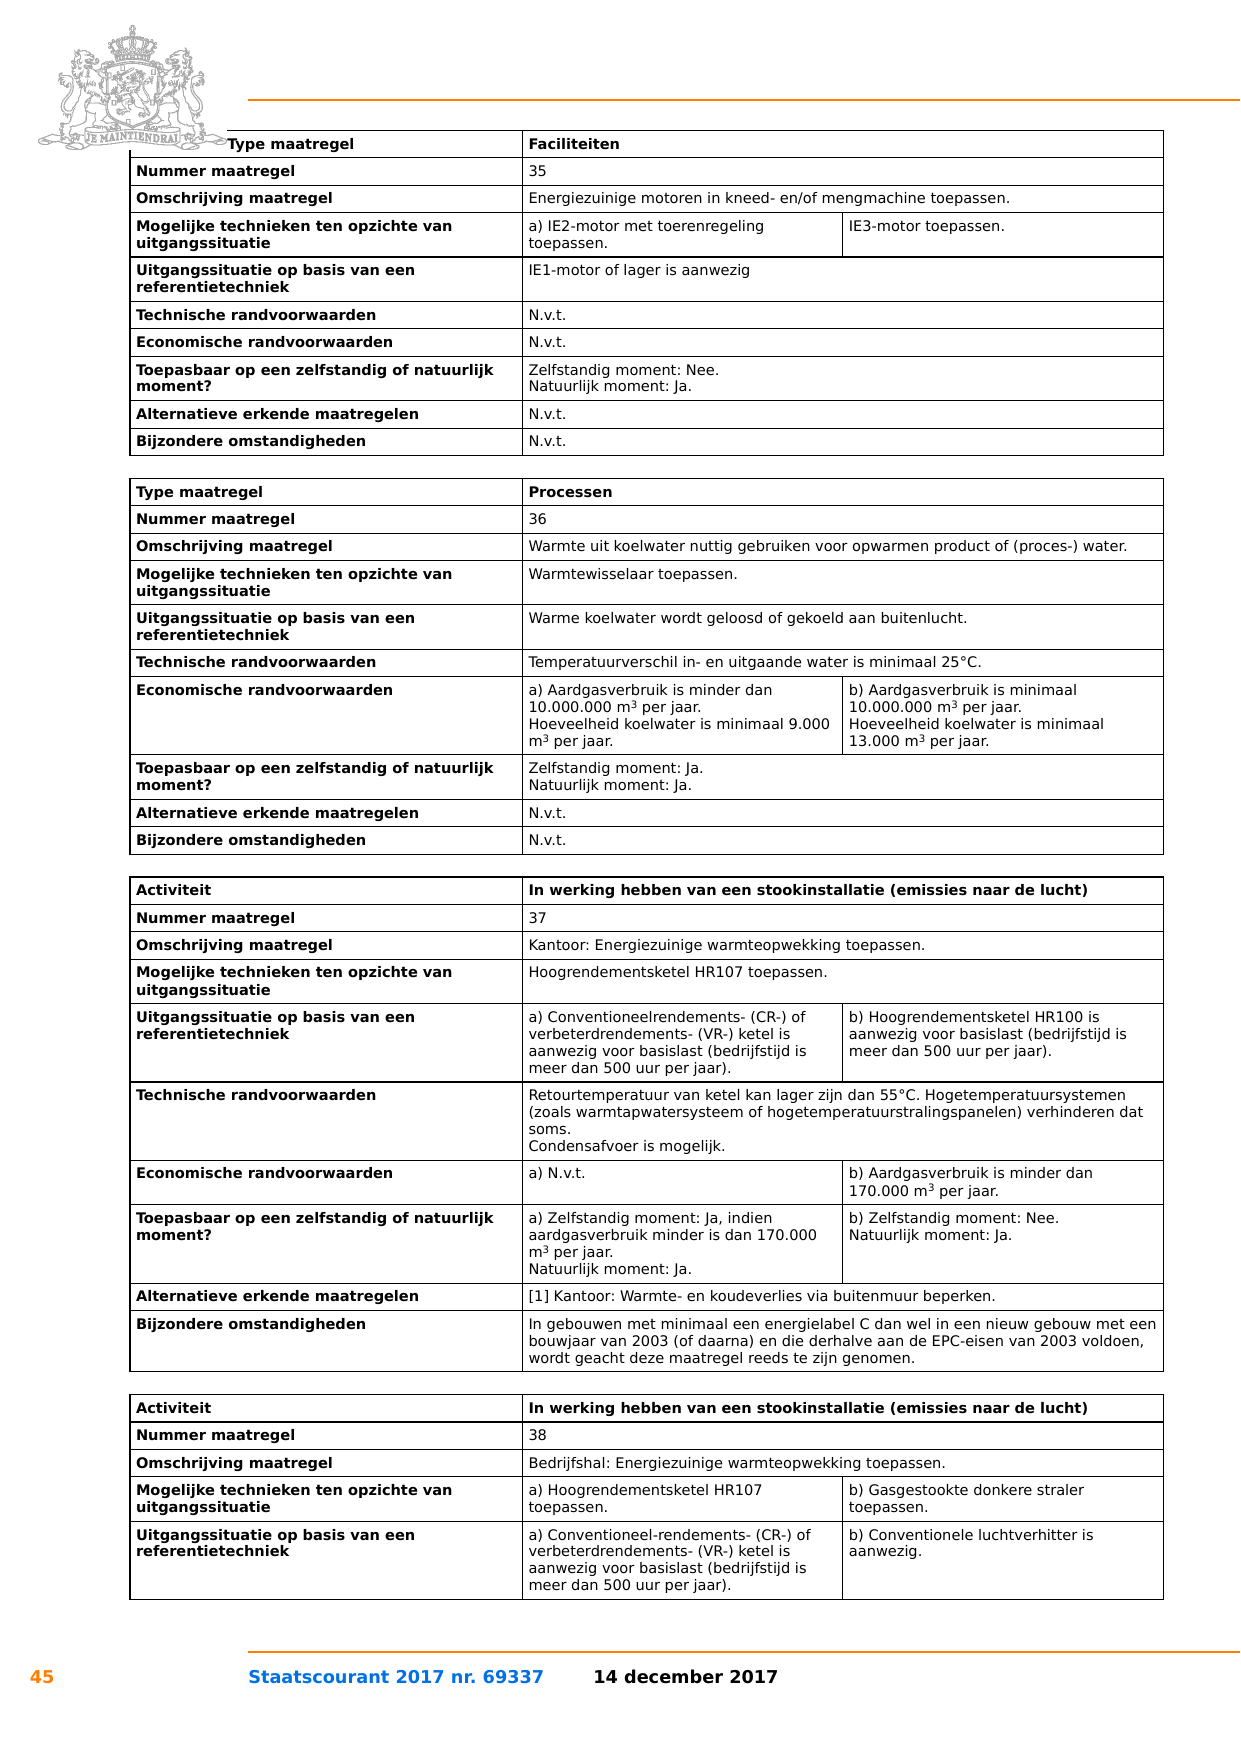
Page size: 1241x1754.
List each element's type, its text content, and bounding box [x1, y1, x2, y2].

table_cell Technische randvoorwaarden [131, 1083, 522, 1160]
table_cell Toepasbaar op een zelfstandig of natuurlijk moment? [131, 357, 522, 400]
table_cell 37 [523, 905, 1163, 931]
table_cell Alternatieve erkende maatregelen [131, 401, 522, 427]
table_cell Economische randvoorwaarden [131, 677, 522, 754]
table_cell Energiezuinige motoren in kneed- en/of mengmachine toepassen. [523, 186, 1163, 212]
table_cell a) IE2-motor met toerenregeling toepassen. [523, 213, 842, 256]
table_cell a) Hoogrendementsketel HR107 toepassen. [523, 1477, 842, 1521]
table_cell 35 [523, 158, 1163, 185]
table_cell Alternatieve erkende maatregelen [131, 800, 522, 826]
table_cell Uitgangssituatie op basis van een referentietechniek [131, 1004, 522, 1081]
table_cell Omschrijving maatregel [131, 932, 522, 959]
table_cell Uitgangssituatie op basis van een referentietechniek [131, 605, 522, 649]
table_header Activiteit [131, 878, 522, 904]
table_cell [1] Kantoor: Warmte- en koudeverlies via buitenmuur beperken. [523, 1284, 1163, 1310]
table_cell Warme koelwater wordt geloosd of gekoeld aan buitenlucht. [523, 605, 1163, 649]
table_cell 36 [523, 506, 1163, 532]
picture [38, 25, 227, 150]
table_cell Omschrijving maatregel [131, 534, 522, 560]
table_cell Economische randvoorwaarden [131, 329, 522, 356]
table_cell a) N.v.t. [523, 1161, 842, 1204]
table_cell Retourtemperatuur van ketel kan lager zijn dan 55°C. Hogetemperatuursystemen (zoals warmtapwatersysteem of hogetemperatuurstralingspanelen) verhinderen dat soms. Condensafvoer is mogelijk. [523, 1083, 1163, 1160]
table_cell Zelfstandig moment: Ja. Natuurlijk moment: Ja. [523, 755, 1163, 799]
table_cell a) Conventioneel-rendements- (CR-) of verbeterdrendements- (VR-) ketel is aanwezig voor basislast (bedrijfstijd is meer dan 500 uur per jaar). [523, 1522, 842, 1599]
table_cell N.v.t. [523, 429, 1163, 455]
table_cell Omschrijving maatregel [131, 1450, 522, 1476]
table_cell a) Conventioneelrendements- (CR-) of verbeterdrendements- (VR-) ketel is aanwezig voor basislast (bedrijfstijd is meer dan 500 uur per jaar). [523, 1004, 842, 1081]
table_cell Kantoor: Energiezuinige warmteopwekking toepassen. [523, 932, 1163, 959]
table_cell Alternatieve erkende maatregelen [131, 1284, 522, 1310]
table_cell Omschrijving maatregel [131, 186, 522, 212]
table_cell Uitgangssituatie op basis van een referentietechniek [131, 258, 522, 301]
table_cell Mogelijke technieken ten opzichte van uitgangssituatie [131, 213, 522, 256]
table_cell Technische randvoorwaarden [131, 650, 522, 676]
table_cell Mogelijke technieken ten opzichte van uitgangssituatie [131, 561, 522, 604]
table_header In werking hebben van een stookinstallatie (emissies naar de lucht) [523, 878, 1163, 904]
table_cell N.v.t. [523, 302, 1163, 328]
table_cell Economische randvoorwaarden [131, 1161, 522, 1204]
table_header Processen [523, 479, 1163, 505]
table_cell Bijzondere omstandigheden [131, 429, 522, 455]
table_cell In gebouwen met minimaal een energielabel C dan wel in een nieuw gebouw met een bouwjaar van 2003 (of daarna) en die derhalve aan de EPC-eisen van 2003 voldoen, wordt geacht deze maatregel reeds te zijn genomen. [523, 1311, 1163, 1371]
table_cell N.v.t. [523, 800, 1163, 826]
table_cell b) Aardgasverbruik is minder dan 170.000 m3 per jaar. [843, 1161, 1163, 1204]
table_cell a) Aardgasverbruik is minder dan 10.000.000 m3 per jaar. Hoeveelheid koelwater is minimaal 9.000 m3 per jaar. [523, 677, 842, 754]
table_cell Uitgangssituatie op basis van een referentietechniek [131, 1522, 522, 1599]
table_header Type maatregel [131, 131, 522, 157]
table_cell IE3-motor toepassen. [843, 213, 1163, 256]
table_cell N.v.t. [523, 827, 1163, 853]
table_cell Warmtewisselaar toepassen. [523, 561, 1163, 604]
table_cell Warmte uit koelwater nuttig gebruiken voor opwarmen product of (proces-) water. [523, 534, 1163, 560]
table_header In werking hebben van een stookinstallatie (emissies naar de lucht) [523, 1395, 1163, 1421]
table_cell Bedrijfshal: Energiezuinige warmteopwekking toepassen. [523, 1450, 1163, 1476]
table_cell Nummer maatregel [131, 1423, 522, 1449]
table_cell Temperatuurverschil in- en uitgaande water is minimaal 25°C. [523, 650, 1163, 676]
table_cell Nummer maatregel [131, 158, 522, 185]
table_cell a) Zelfstandig moment: Ja, indien aardgasverbruik minder is dan 170.000 m3 per jaar. Natuurlijk moment: Ja. [523, 1205, 842, 1282]
table_cell 38 [523, 1423, 1163, 1449]
table_cell Technische randvoorwaarden [131, 302, 522, 328]
table_cell Mogelijke technieken ten opzichte van uitgangssituatie [131, 960, 522, 1003]
table_cell Bijzondere omstandigheden [131, 827, 522, 853]
table_cell Toepasbaar op een zelfstandig of natuurlijk moment? [131, 755, 522, 799]
table_cell Nummer maatregel [131, 506, 522, 532]
table_cell Mogelijke technieken ten opzichte van uitgangssituatie [131, 1477, 522, 1521]
table_cell N.v.t. [523, 401, 1163, 427]
table_cell b) Gasgestookte donkere straler toepassen. [843, 1477, 1163, 1521]
table_cell Toepasbaar op een zelfstandig of natuurlijk moment? [131, 1205, 522, 1282]
table_header Faciliteiten [523, 131, 1163, 157]
table_cell N.v.t. [523, 329, 1163, 356]
table_cell Nummer maatregel [131, 905, 522, 931]
table_cell Hoogrendementsketel HR107 toepassen. [523, 960, 1163, 1003]
table_cell IE1-motor of lager is aanwezig [523, 258, 1163, 301]
table_header Activiteit [131, 1395, 522, 1421]
table_header Type maatregel [131, 479, 522, 505]
table_cell b) Aardgasverbruik is minimaal 10.000.000 m3 per jaar. Hoeveelheid koelwater is minimaal 13.000 m3 per jaar. [843, 677, 1163, 754]
table_cell Bijzondere omstandigheden [131, 1311, 522, 1371]
table_cell Zelfstandig moment: Nee. Natuurlijk moment: Ja. [523, 357, 1163, 400]
table_cell b) Zelfstandig moment: Nee. Natuurlijk moment: Ja. [843, 1205, 1163, 1282]
table_cell b) Conventionele luchtverhitter is aanwezig. [843, 1522, 1163, 1599]
table_cell b) Hoogrendementsketel HR100 is aanwezig voor basislast (bedrijfstijd is meer dan 500 uur per jaar). [843, 1004, 1163, 1081]
